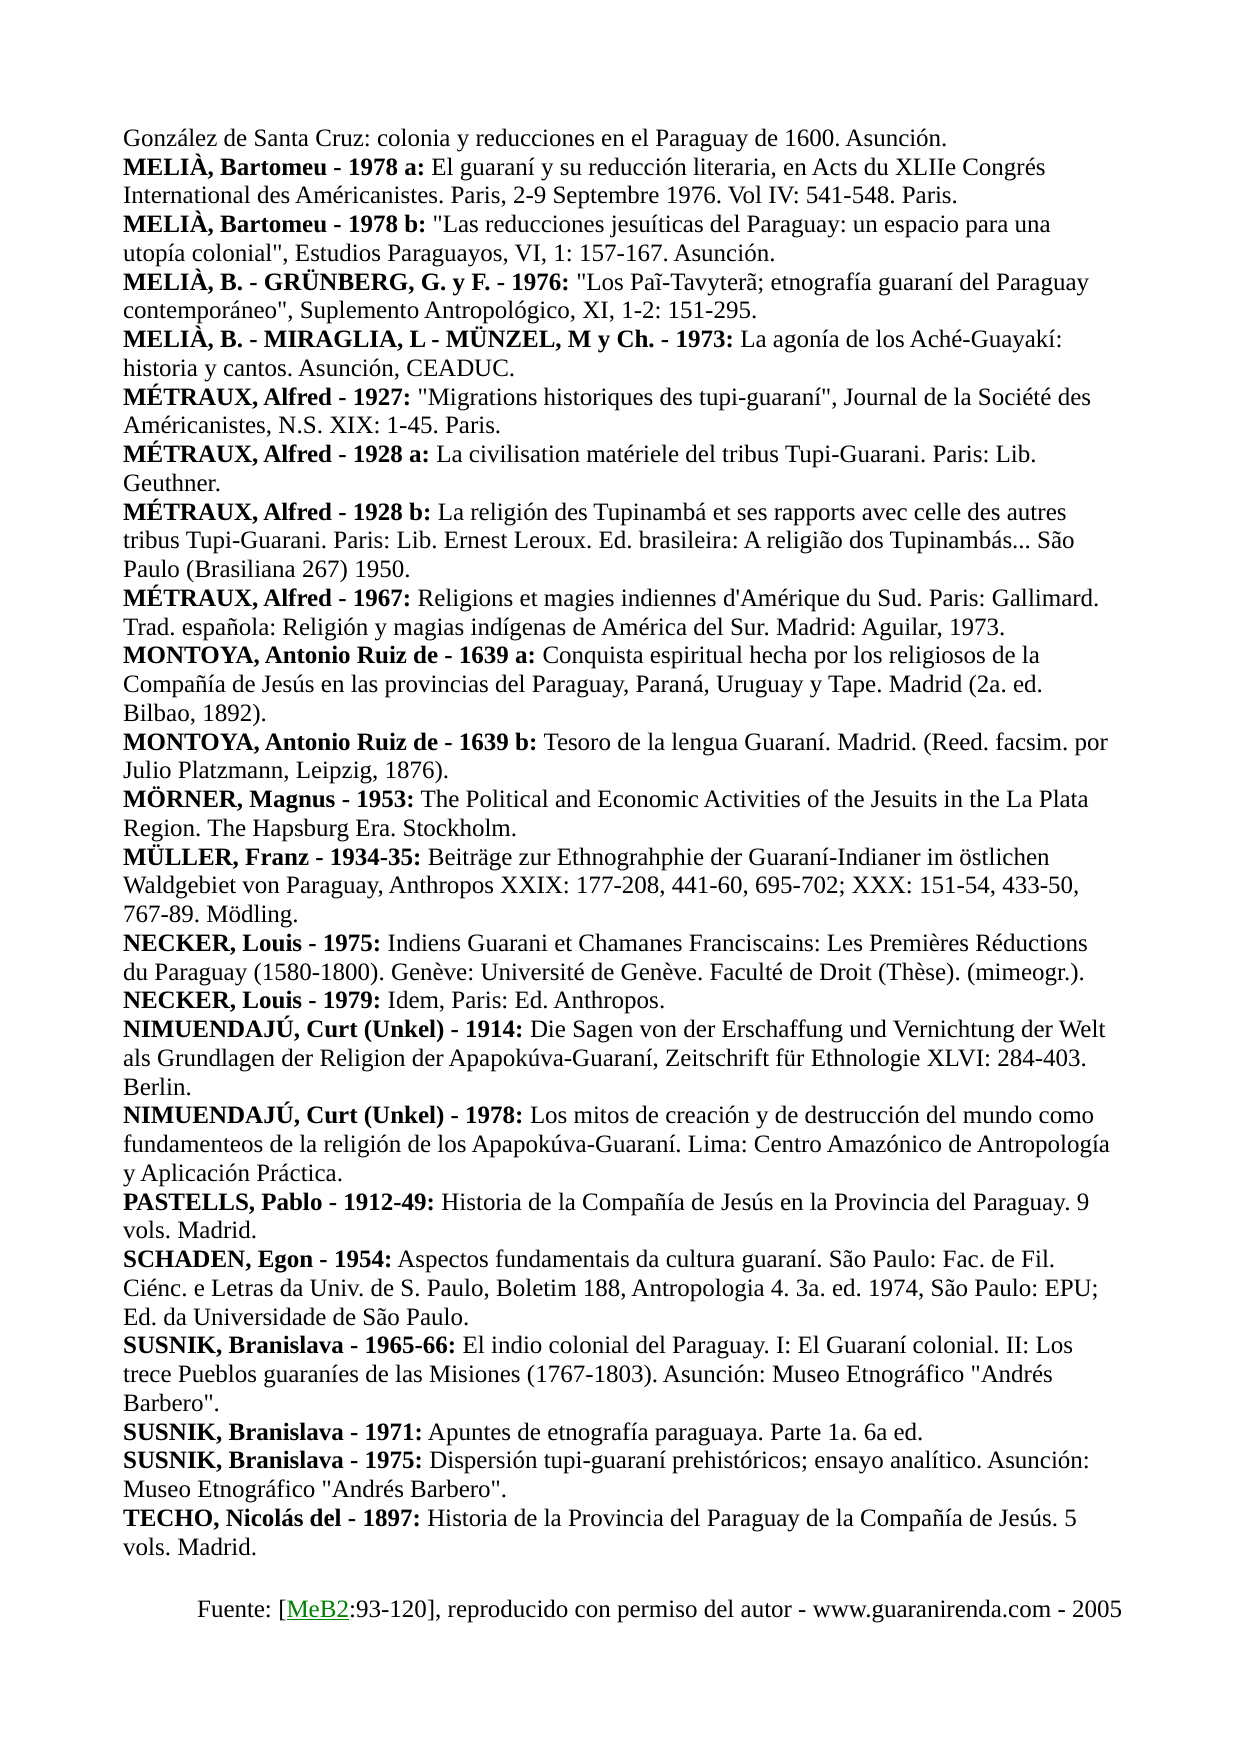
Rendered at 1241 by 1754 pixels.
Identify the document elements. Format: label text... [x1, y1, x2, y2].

table_header González de Santa Cruz: colonia y reducciones en el Paraguay de 1600. Asunción. MELIÀ, Bartomeu - 1978 a: El guaraní y su reducción literaria, en Acts du XLIIe Congrés International des Américanistes. Paris, 2-9 Septembre 1976. Vol IV: 541-548. Paris. MELIÀ, Bartomeu - 1978 b: "Las reducciones jesuíticas del Paraguay: un espacio para una utopía colonial", Estudios Paraguayos, VI, 1: 157-167. Asunción. MELIÀ, B. - GRÜNBERG, G. y F. - 1976: "Los Paĩ-Tavyterã; etnografía guaraní del Paraguay contemporáneo", Suplemento Antropológico, XI, 1-2: 151-295. MELIÀ, B. - MIRAGLIA, L - MÜNZEL, M y Ch. - 1973: La agonía de los Aché-Guayakí: historia y cantos. Asunción, CEADUC. MÉTRAUX, Alfred - 1927: "Migrations historiques des tupi-guaraní", Journal de la Société des Américanistes, N.S. XIX: 1-45. Paris. MÉTRAUX, Alfred - 1928 a: La civilisation matériele del tribus Tupi-Guarani. Paris: Lib. Geuthner. MÉTRAUX, Alfred - 1928 b: La religión des Tupinambá et ses rapports avec celle des autres tribus Tupi-Guarani. Paris: Lib. Ernest Leroux. Ed. brasileira: A religião dos Tupinambás... São Paulo (Brasiliana 267) 1950. MÉTRAUX, Alfred - 1967: Religions et magies indiennes d'Amérique du Sud. Paris: Gallimard. Trad. española: Religión y magias indígenas de América del Sur. Madrid: Aguilar, 1973. MONTOYA, Antonio Ruiz de - 1639 a: Conquista espiritual hecha por los religiosos de la Compañía de Jesús en las provincias del Paraguay, Paraná, Uruguay y Tape. Madrid (2a. ed. Bilbao, 1892). MONTOYA, Antonio Ruiz de - 1639 b: Tesoro de la lengua Guaraní. Madrid. (Reed. facsim. por Julio Platzmann, Leipzig, 1876). MÖRNER, Magnus - 1953: The Political and Economic Activities of the Jesuits in the La Plata Region. The Hapsburg Era. Stockholm. MÜLLER, Franz - 1934-35: Beiträge zur Ethnograhphie der Guaraní-Indianer im östlichen Waldgebiet von Paraguay, Anthropos XXIX: 177-208, 441-60, 695-702; XXX: 151-54, 433-50, 767-89. Mödling. NECKER, Louis - 1975: Indiens Guarani et Chamanes Franciscains: Les Premières Réductions du Paraguay (1580-1800). Genève: Université de Genève. Faculté de Droit (Thèse). (mimeogr.). NECKER, Louis - 1979: Idem, Paris: Ed. Anthropos. NIMUENDAJÚ, Curt (Unkel) - 1914: Die Sagen von der Erschaffung und Vernichtung der Welt als Grundlagen der Religion der Apapokúva-Guaraní, Zeitschrift für Ethnologie XLVI: 284-403. Berlin. NIMUENDAJÚ, Curt (Unkel) - 1978: Los mitos de creación y de destrucción del mundo como fundamenteos de la religión de los Apapokúva-Guaraní. Lima: Centro Amazónico de Antropología y Aplicación Práctica. PASTELLS, Pablo - 1912-49: Historia de la Compañía de Jesús en la Provincia del Paraguay. 9 vols. Madrid. SCHADEN, Egon - 1954: Aspectos fundamentais da cultura guaraní. São Paulo: Fac. de Fil. Ciénc. e Letras da Univ. de S. Paulo, Boletim 188, Antropologia 4. 3a. ed. 1974, São Paulo: EPU; Ed. da Universidade de São Paulo. SUSNIK, Branislava - 1965-66: El indio colonial del Paraguay. I: El Guaraní colonial. II: Los trece Pueblos guaraníes de las Misiones (1767-1803). Asunción: Museo Etnográfico "Andrés Barbero". SUSNIK, Branislava - 1971: Apuntes de etnografía paraguaya. Parte 1a. 6a ed. SUSNIK, Branislava - 1975: Dispersión tupi-guaraní prehistóricos; ensayo analítico. Asunción: Museo Etnográfico "Andrés Barbero". TECHO, Nicolás del - 1897: Historia de la Provincia del Paraguay de la Compañía de Jesús. 5 vols. Madrid. [118, 118, 1122, 1565]
text Fuente: [MeB2:93-120], reproducido con permiso del autor - www.guaranirenda.com - 2005 [118, 1594, 1122, 1622]
